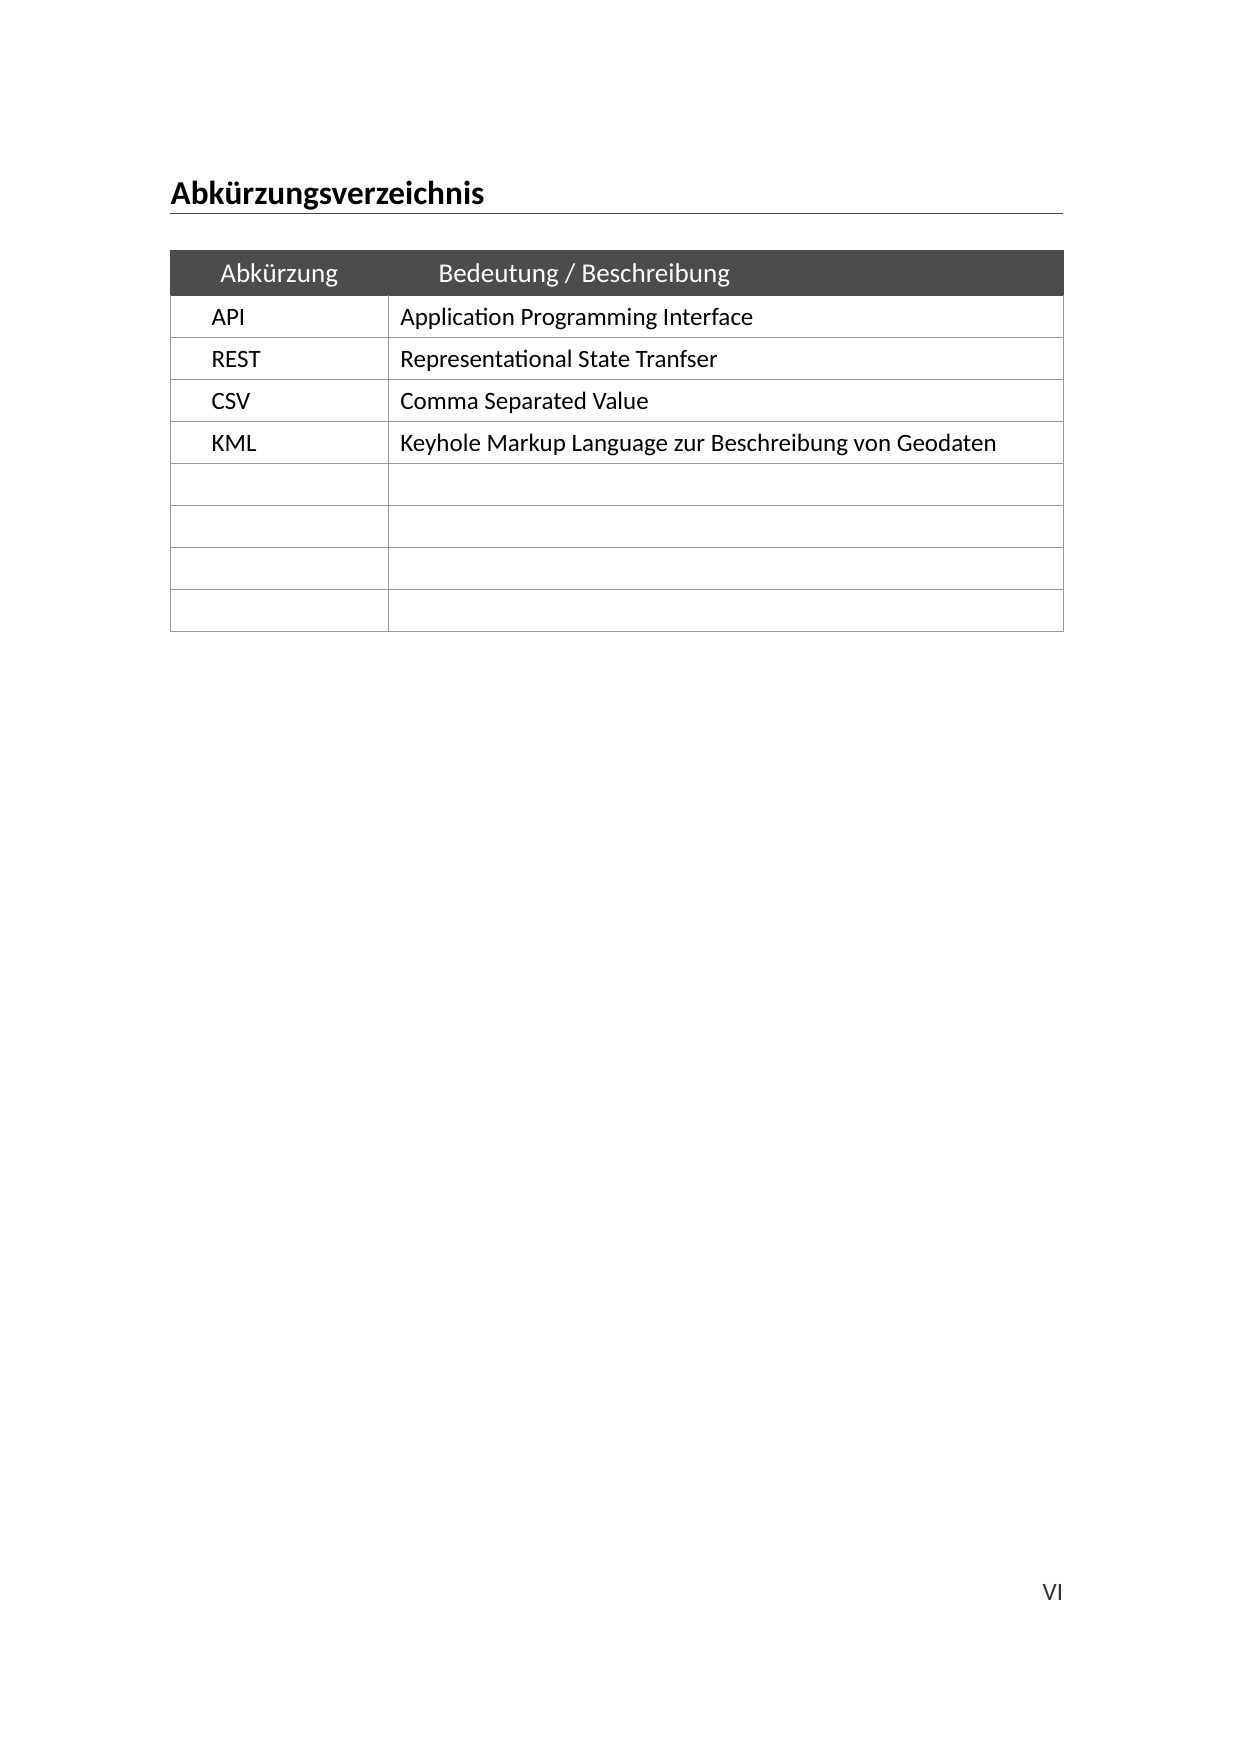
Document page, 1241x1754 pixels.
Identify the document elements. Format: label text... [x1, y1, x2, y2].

table_cell KML [171, 422, 388, 463]
table_cell [389, 548, 1063, 589]
table_cell [171, 590, 388, 631]
table_header Bedeutung / Beschreibung [388, 251, 1063, 295]
subtitle Abkürzungsverzeichnis [170, 172, 1063, 213]
table_cell Comma Separated Value [389, 380, 1063, 421]
table_cell Representational State Tranfser [389, 338, 1063, 379]
table_cell [171, 548, 388, 589]
table_cell REST [171, 338, 388, 379]
table_header Abkürzung [171, 251, 388, 295]
table_cell Keyhole Markup Language zur Beschreibung von Geodaten [389, 422, 1063, 463]
table_cell [389, 506, 1063, 547]
table_cell [389, 464, 1063, 505]
table_cell API [171, 296, 388, 337]
table_cell [389, 590, 1063, 631]
table_cell [171, 464, 388, 505]
table_cell CSV [171, 380, 388, 421]
table_cell Application Programming Interface [389, 296, 1063, 337]
table_cell [171, 506, 388, 547]
